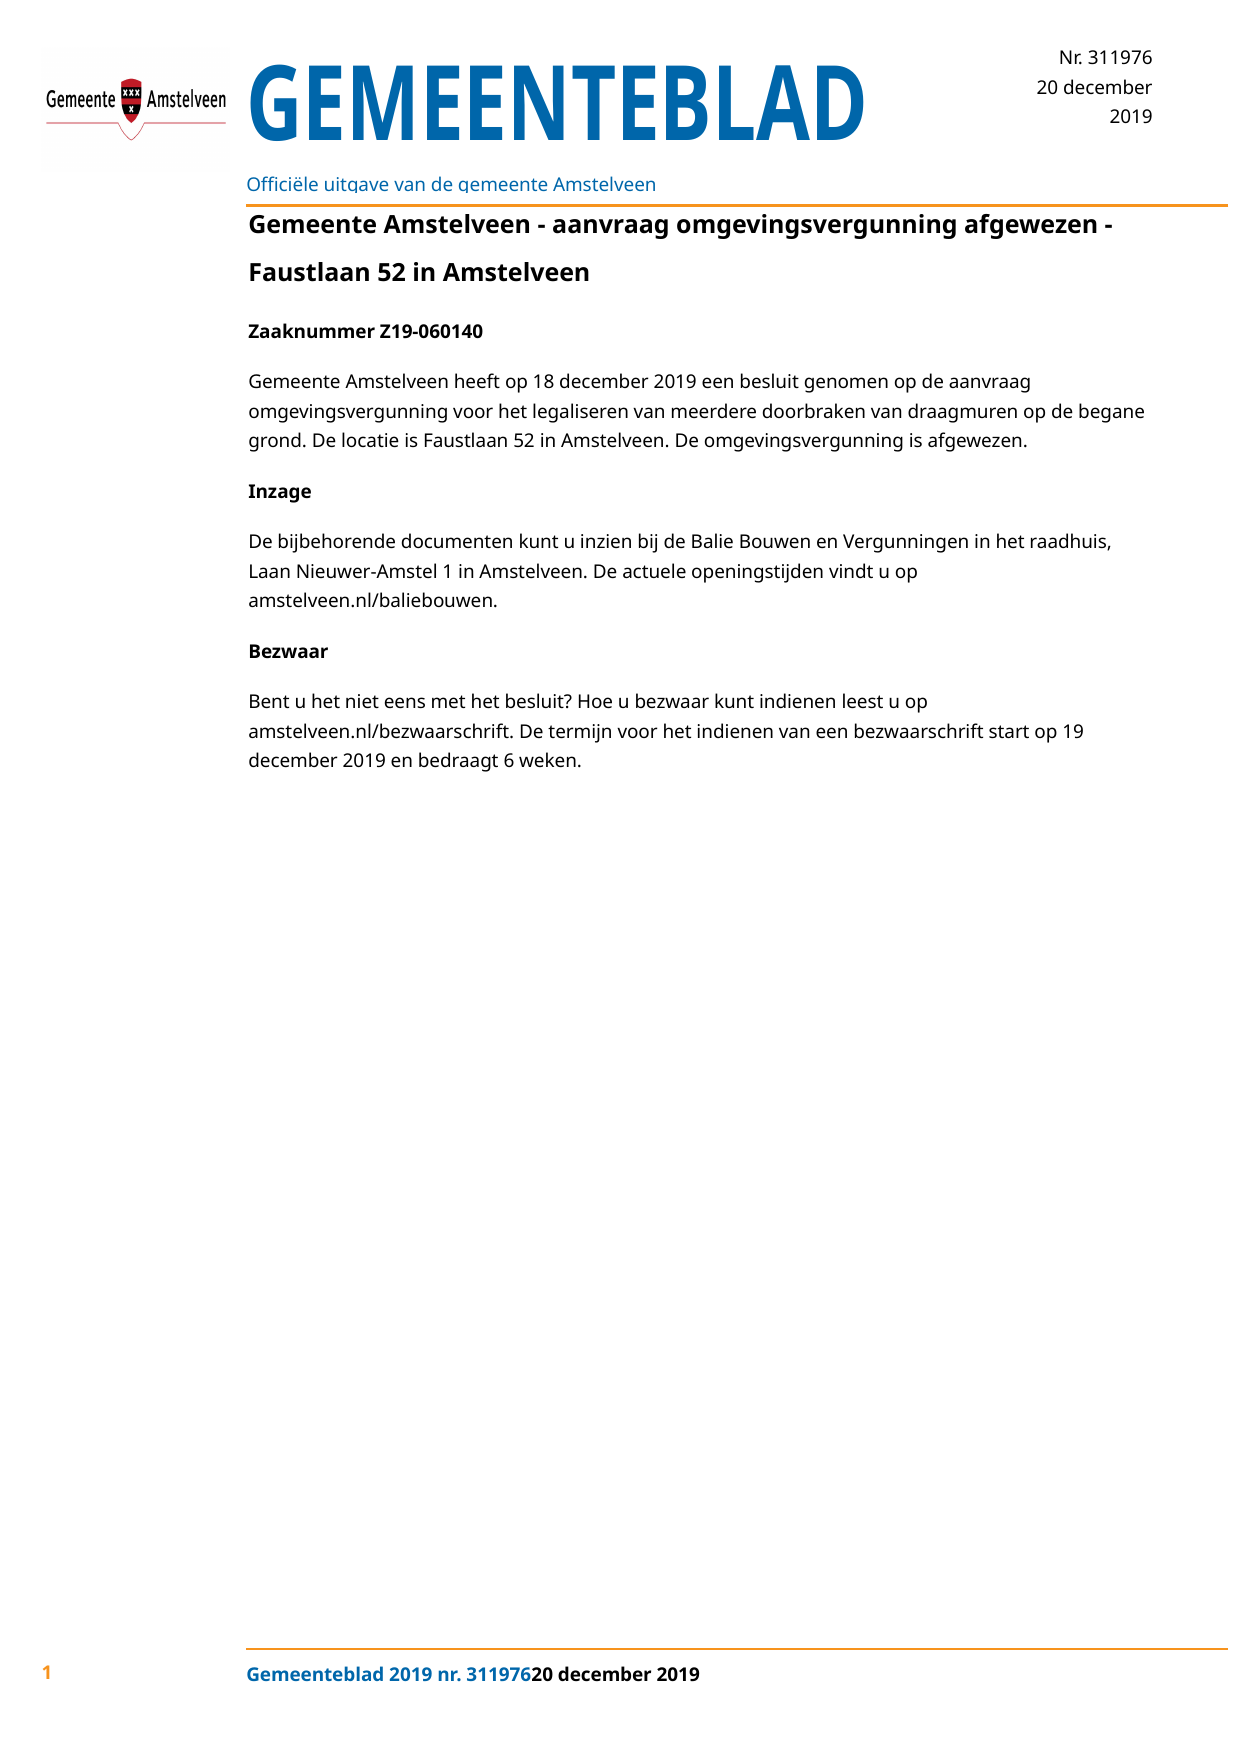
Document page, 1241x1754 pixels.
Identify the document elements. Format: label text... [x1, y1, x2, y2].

text Bent u het niet eens met het besluit? Hoe u bezwaar kunt indienen leest u op amstelveen.nl/bezwaarschrift. De termijn voor het indienen van een bezwaarschrift start op 19 december 2019 en bedraagt 6 weken. [248, 688, 1152, 773]
text Gemeente Amstelveen heeft op 18 december 2019 een besluit genomen op de aanvraag omgevingsvergunning voor het legaliseren van meerdere doorbraken van draagmuren op de begane grond. De locatie is Faustlaan 52 in Amstelveen. De omgevingsvergunning is afgewezen. [248, 368, 1152, 453]
picture [41, 47, 231, 172]
text Bezwaar [248, 638, 1152, 664]
text Inzage [248, 478, 1152, 504]
text Gemeente Amstelveen - aanvraag omgevingsvergunning afgewezen - Faustlaan 52 in Amstelveen [248, 207, 1152, 288]
text De bijbehorende documenten kunt u inzien bij de Balie Bouwen en Vergunningen in het raadhuis, Laan Nieuwer-Amstel 1 in Amstelveen. De actuele openingstijden vindt u op amstelveen.nl/baliebouwen. [248, 528, 1152, 613]
text Zaaknummer Z19-060140 [248, 318, 1152, 344]
